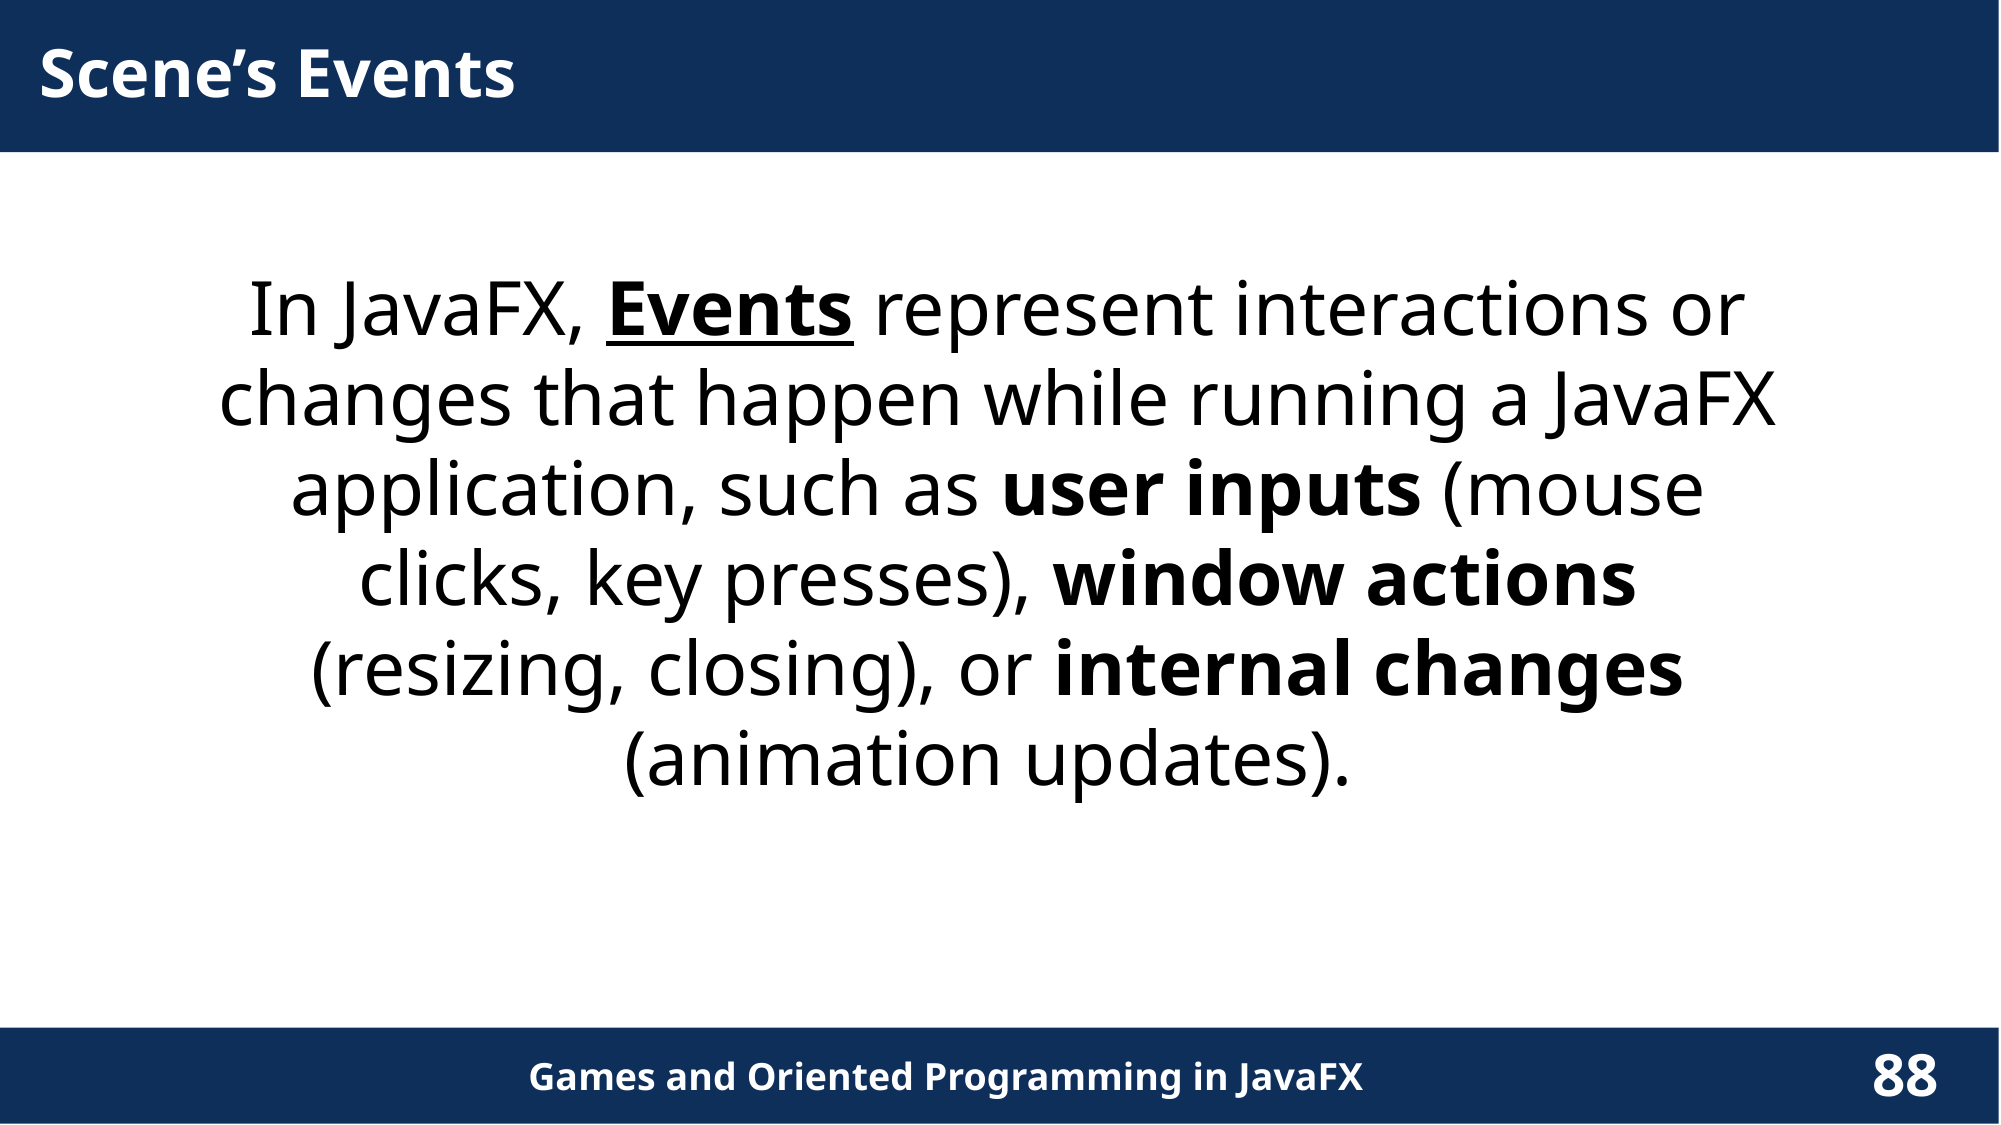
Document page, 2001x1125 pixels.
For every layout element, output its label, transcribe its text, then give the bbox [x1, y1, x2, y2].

text_box In JavaFX, Events represent interactions or changes that happen while running a JavaFX application, such as user inputs (mouse clicks, key presses), window actions (resizing, closing), or internal changes (animation updates). [200, 252, 1796, 808]
text_box Scene’s Events [25, 23, 1999, 119]
